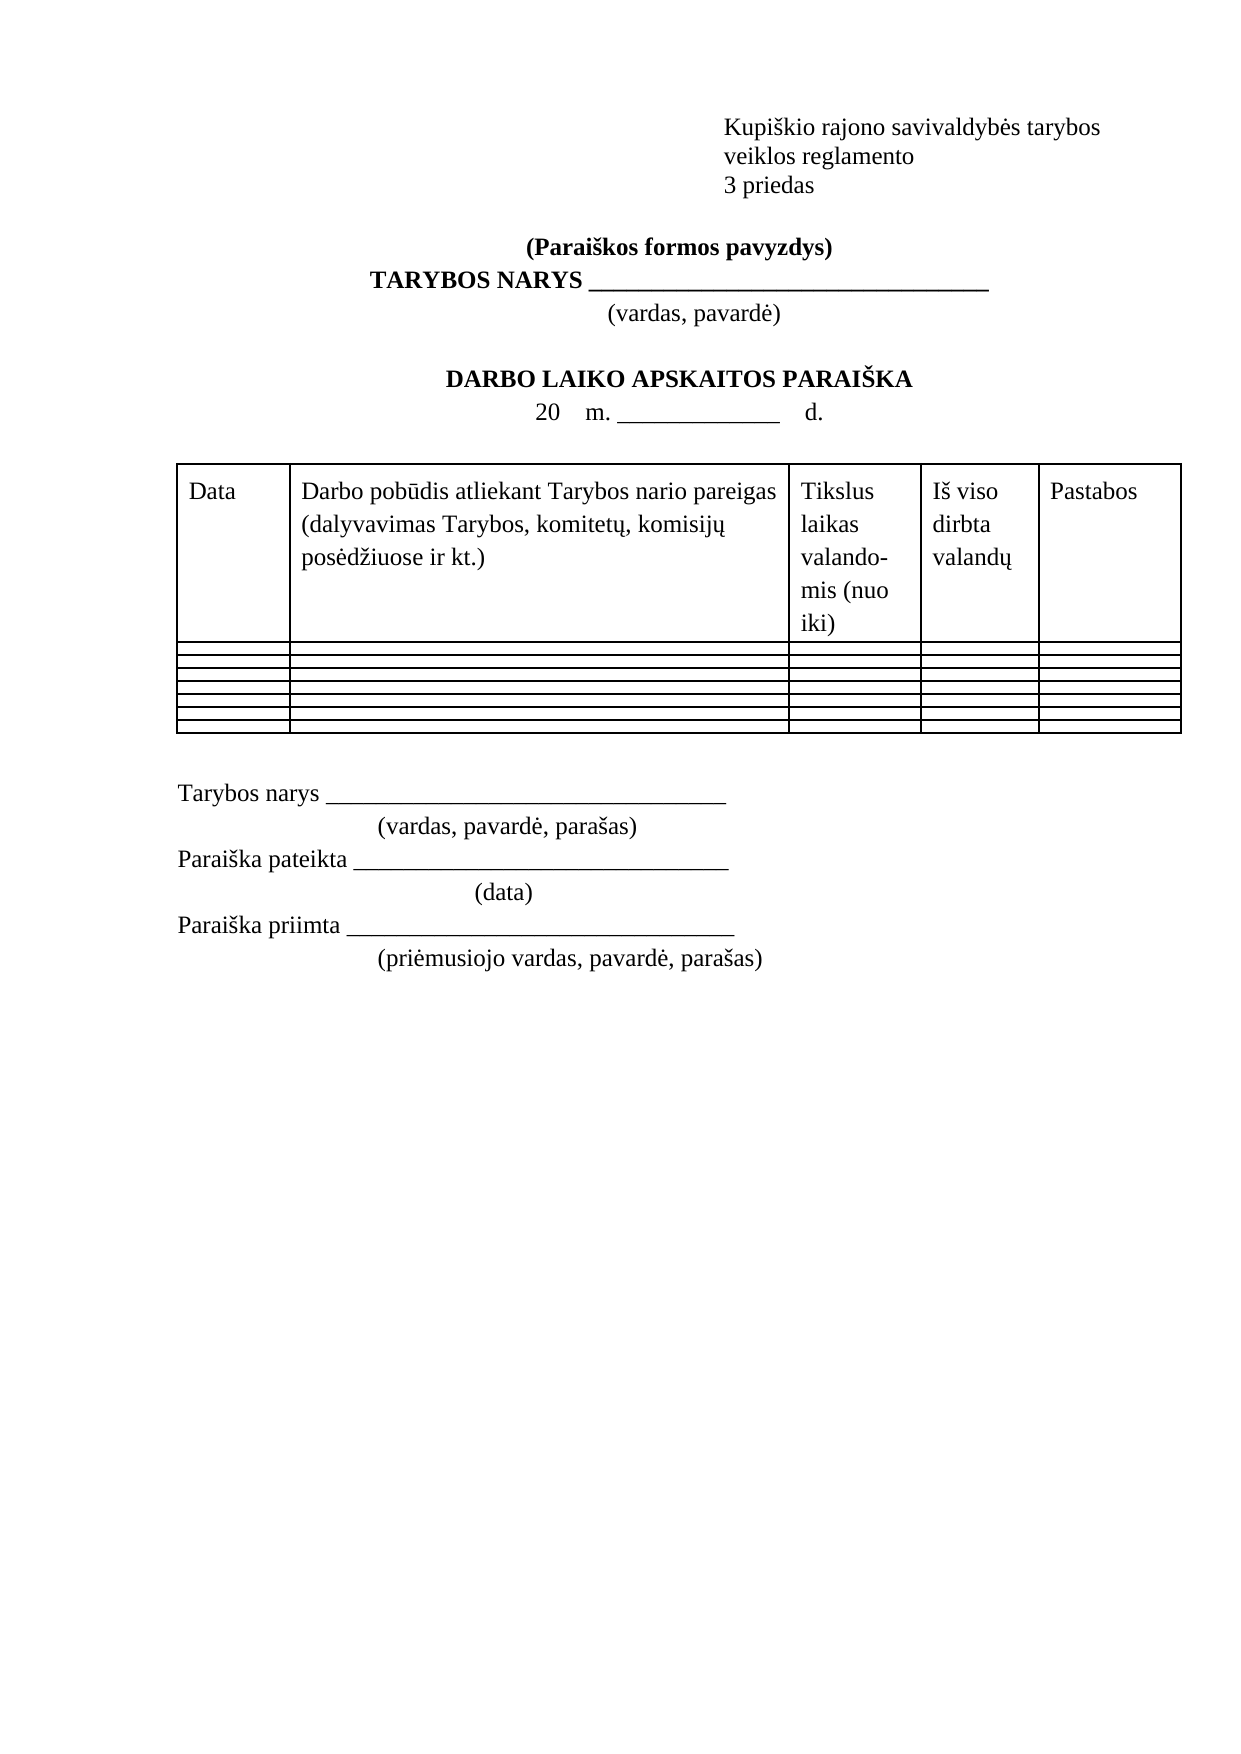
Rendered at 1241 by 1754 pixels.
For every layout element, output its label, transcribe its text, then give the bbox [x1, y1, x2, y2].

text veiklos reglamento [177, 141, 1181, 170]
table_header Data [178, 465, 289, 641]
table_cell [922, 708, 1038, 719]
text 3 priedas [177, 170, 1181, 199]
text (vardas, pavardė, parašas) [177, 811, 1181, 840]
text DARBO LAIKO APSKAITOS PARAIŠKA [177, 364, 1181, 392]
table_cell [291, 669, 788, 680]
table_cell [1040, 656, 1180, 667]
text Tarybos narys ________________________________ [177, 778, 1181, 807]
table_cell [291, 721, 788, 732]
table_header Darbo pobūdis atliekant Tarybos nario pareigas (dalyvavimas Tarybos, komitetų, komisijų posėdžiuose ir kt.) [291, 465, 788, 641]
table_header Iš viso dirbta valandų [922, 465, 1038, 641]
table_cell [790, 656, 920, 667]
table_cell [178, 643, 289, 654]
table_cell [790, 682, 920, 693]
table_cell [178, 682, 289, 693]
table_cell [178, 721, 289, 732]
table_cell [790, 669, 920, 680]
text (Paraiškos formos pavyzdys) [177, 232, 1181, 260]
table_cell [178, 669, 289, 680]
table_cell [922, 656, 1038, 667]
text (priėmusiojo vardas, pavardė, parašas) [177, 943, 1181, 972]
table_cell [291, 708, 788, 719]
table_cell [178, 708, 289, 719]
table_cell [1040, 682, 1180, 693]
text 20 m. _____________ d. [177, 397, 1181, 426]
table_cell [1040, 695, 1180, 706]
table_cell [1040, 643, 1180, 654]
table_cell [178, 656, 289, 667]
table_cell [922, 669, 1038, 680]
text Paraiška pateikta ______________________________ [177, 844, 1181, 873]
text (vardas, pavardė) [177, 298, 1181, 326]
table_cell [790, 721, 920, 732]
table_cell [790, 643, 920, 654]
table_cell [1040, 708, 1180, 719]
table_cell [922, 721, 1038, 732]
table_cell [291, 643, 788, 654]
table_cell [291, 695, 788, 706]
text Kupiškio rajono savivaldybės tarybos [177, 112, 1181, 141]
table_cell [922, 695, 1038, 706]
table_cell [790, 695, 920, 706]
table_cell [178, 695, 289, 706]
table_cell [291, 682, 788, 693]
table_cell [291, 656, 788, 667]
text TARYBOS NARYS ________________________________ [177, 265, 1181, 293]
text Paraiška priimta _______________________________ [177, 910, 1181, 939]
table_cell [790, 708, 920, 719]
table_header Pastabos [1040, 465, 1180, 641]
table_cell [922, 643, 1038, 654]
table_cell [1040, 669, 1180, 680]
table_cell [922, 682, 1038, 693]
table_header Tikslus laikas valando-mis (nuo iki) [790, 465, 920, 641]
table_cell [1040, 721, 1180, 732]
text (data) [177, 877, 1181, 906]
